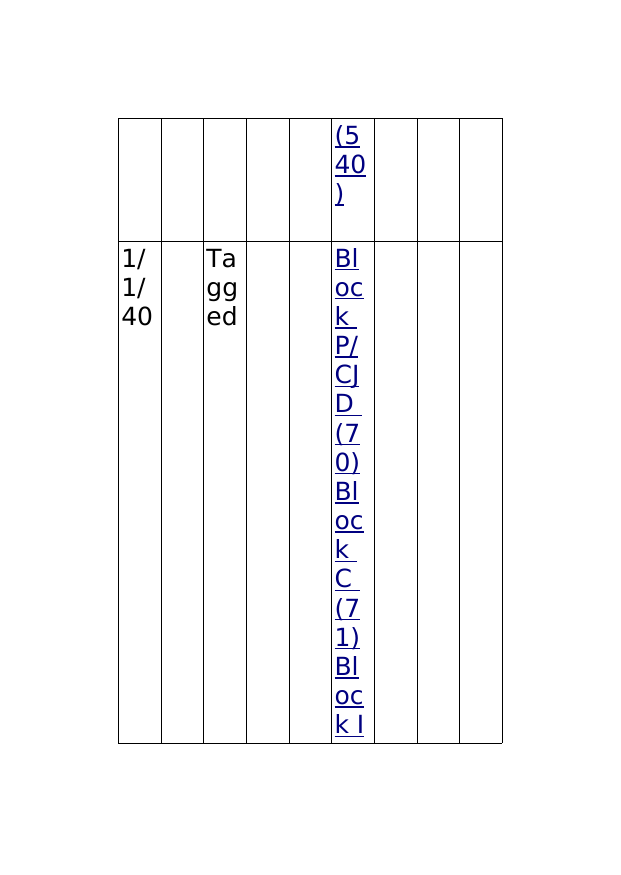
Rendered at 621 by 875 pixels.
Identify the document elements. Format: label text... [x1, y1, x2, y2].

table_cell [418, 242, 459, 742]
table_cell [162, 242, 203, 742]
table_cell [247, 119, 289, 241]
table_cell [247, 242, 289, 742]
table_cell 1/1/40 [119, 242, 161, 742]
table_cell [375, 119, 417, 241]
table_cell [290, 119, 331, 241]
table_cell [204, 119, 246, 241]
table_cell [375, 242, 417, 742]
table_cell [290, 242, 331, 742]
table_cell [460, 242, 502, 742]
table_cell Tagged [204, 242, 246, 742]
table_cell (540) [332, 119, 374, 241]
table_cell Block P/CJD (70) Block C (71) Block I [332, 242, 374, 742]
table_cell [418, 119, 459, 241]
table_cell [162, 119, 203, 241]
table_cell [460, 119, 502, 241]
table_cell [119, 119, 161, 241]
